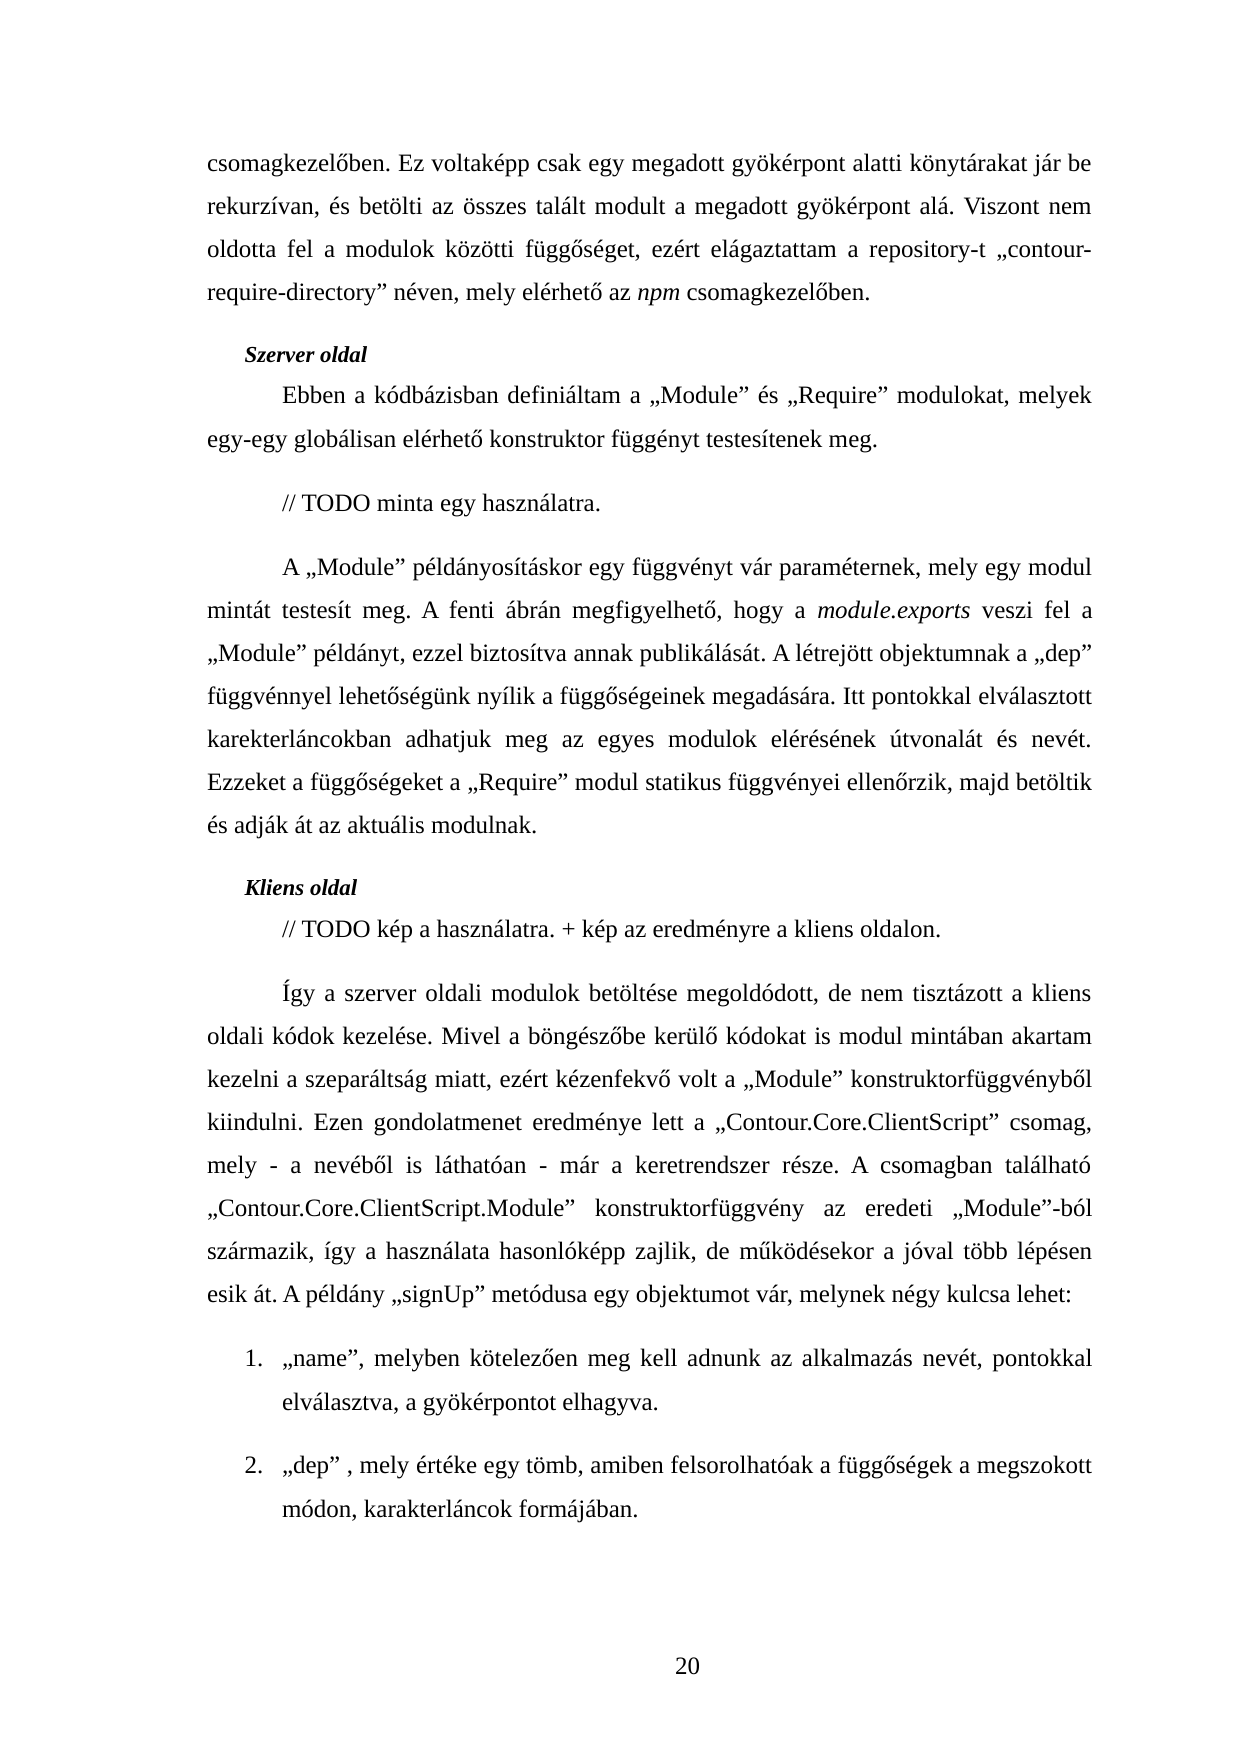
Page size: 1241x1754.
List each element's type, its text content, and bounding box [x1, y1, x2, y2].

text // TODO kép a használatra. + kép az eredményre a kliens oldalon. [207, 914, 1092, 942]
list „dep” , mely értéke egy tömb, amiben felsorolhatóak a függőségek a megszokott módon, karakterláncok formájában. [244, 1451, 1092, 1522]
text // TODO minta egy használatra. [207, 488, 1092, 516]
text csomagkezelőben. Ez voltaképp csak egy megadott gyökérpont alatti könytárakat jár be rekurzívan, és betölti az összes talált modult a megadott gyökérpont alá. Viszont nem oldotta fel a modulok közötti függőséget, ezért elágaztattam a repository-t „contour-require-directory” néven, mely elérhető az npm csomagkezelőben. [207, 148, 1092, 306]
text Ebben a kódbázisban definiáltam a „Module” és „Require” modulokat, melyek egy-egy globálisan elérhető konstruktor függényt testesítenek meg. [207, 381, 1092, 452]
text Így a szerver oldali modulok betöltése megoldódott, de nem tisztázott a kliens oldali kódok kezelése. Mivel a böngészőbe kerülő kódokat is modul mintában akartam kezelni a szeparáltság miatt, ezért kézenfekvő volt a „Module” konstruktorfüggvényből kiindulni. Ezen gondolatmenet eredménye lett a „Contour.Core.ClientScript” csomag, mely - a nevéből is láthatóan - már a keretrendszer része. A csomagban található „Contour.Core.ClientScript.Module” konstruktorfüggvény az eredeti „Module”-ból származik, így a használata hasonlóképp zajlik, de működésekor a jóval több lépésen esik át. A példány „signUp” metódusa egy objektumot vár, melynek négy kulcsa lehet: [207, 978, 1092, 1308]
text A „Module” példányosításkor egy függvényt vár paraméternek, mely egy modul mintát testesít meg. A fenti ábrán megfigyelhető, hogy a module.exports veszi fel a „Module” példányt, ezzel biztosítva annak publikálását. A létrejött objektumnak a „dep” függvénnyel lehetőségünk nyílik a függőségeinek megadására. Itt pontokkal elválasztott karekterláncokban adhatjuk meg az egyes modulok elérésének útvonalát és nevét. Ezzeket a függőségeket a „Require” modul statikus függvényei ellenőrzik, majd betöltik és adják át az aktuális modulnak. [207, 552, 1092, 839]
subtitle Kliens oldal [244, 874, 1092, 901]
subtitle Szerver oldal [244, 341, 1092, 367]
list „name”, melyben kötelezően meg kell adnunk az alkalmazás nevét, pontokkal elválasztva, a gyökérpontot elhagyva. [244, 1343, 1092, 1415]
